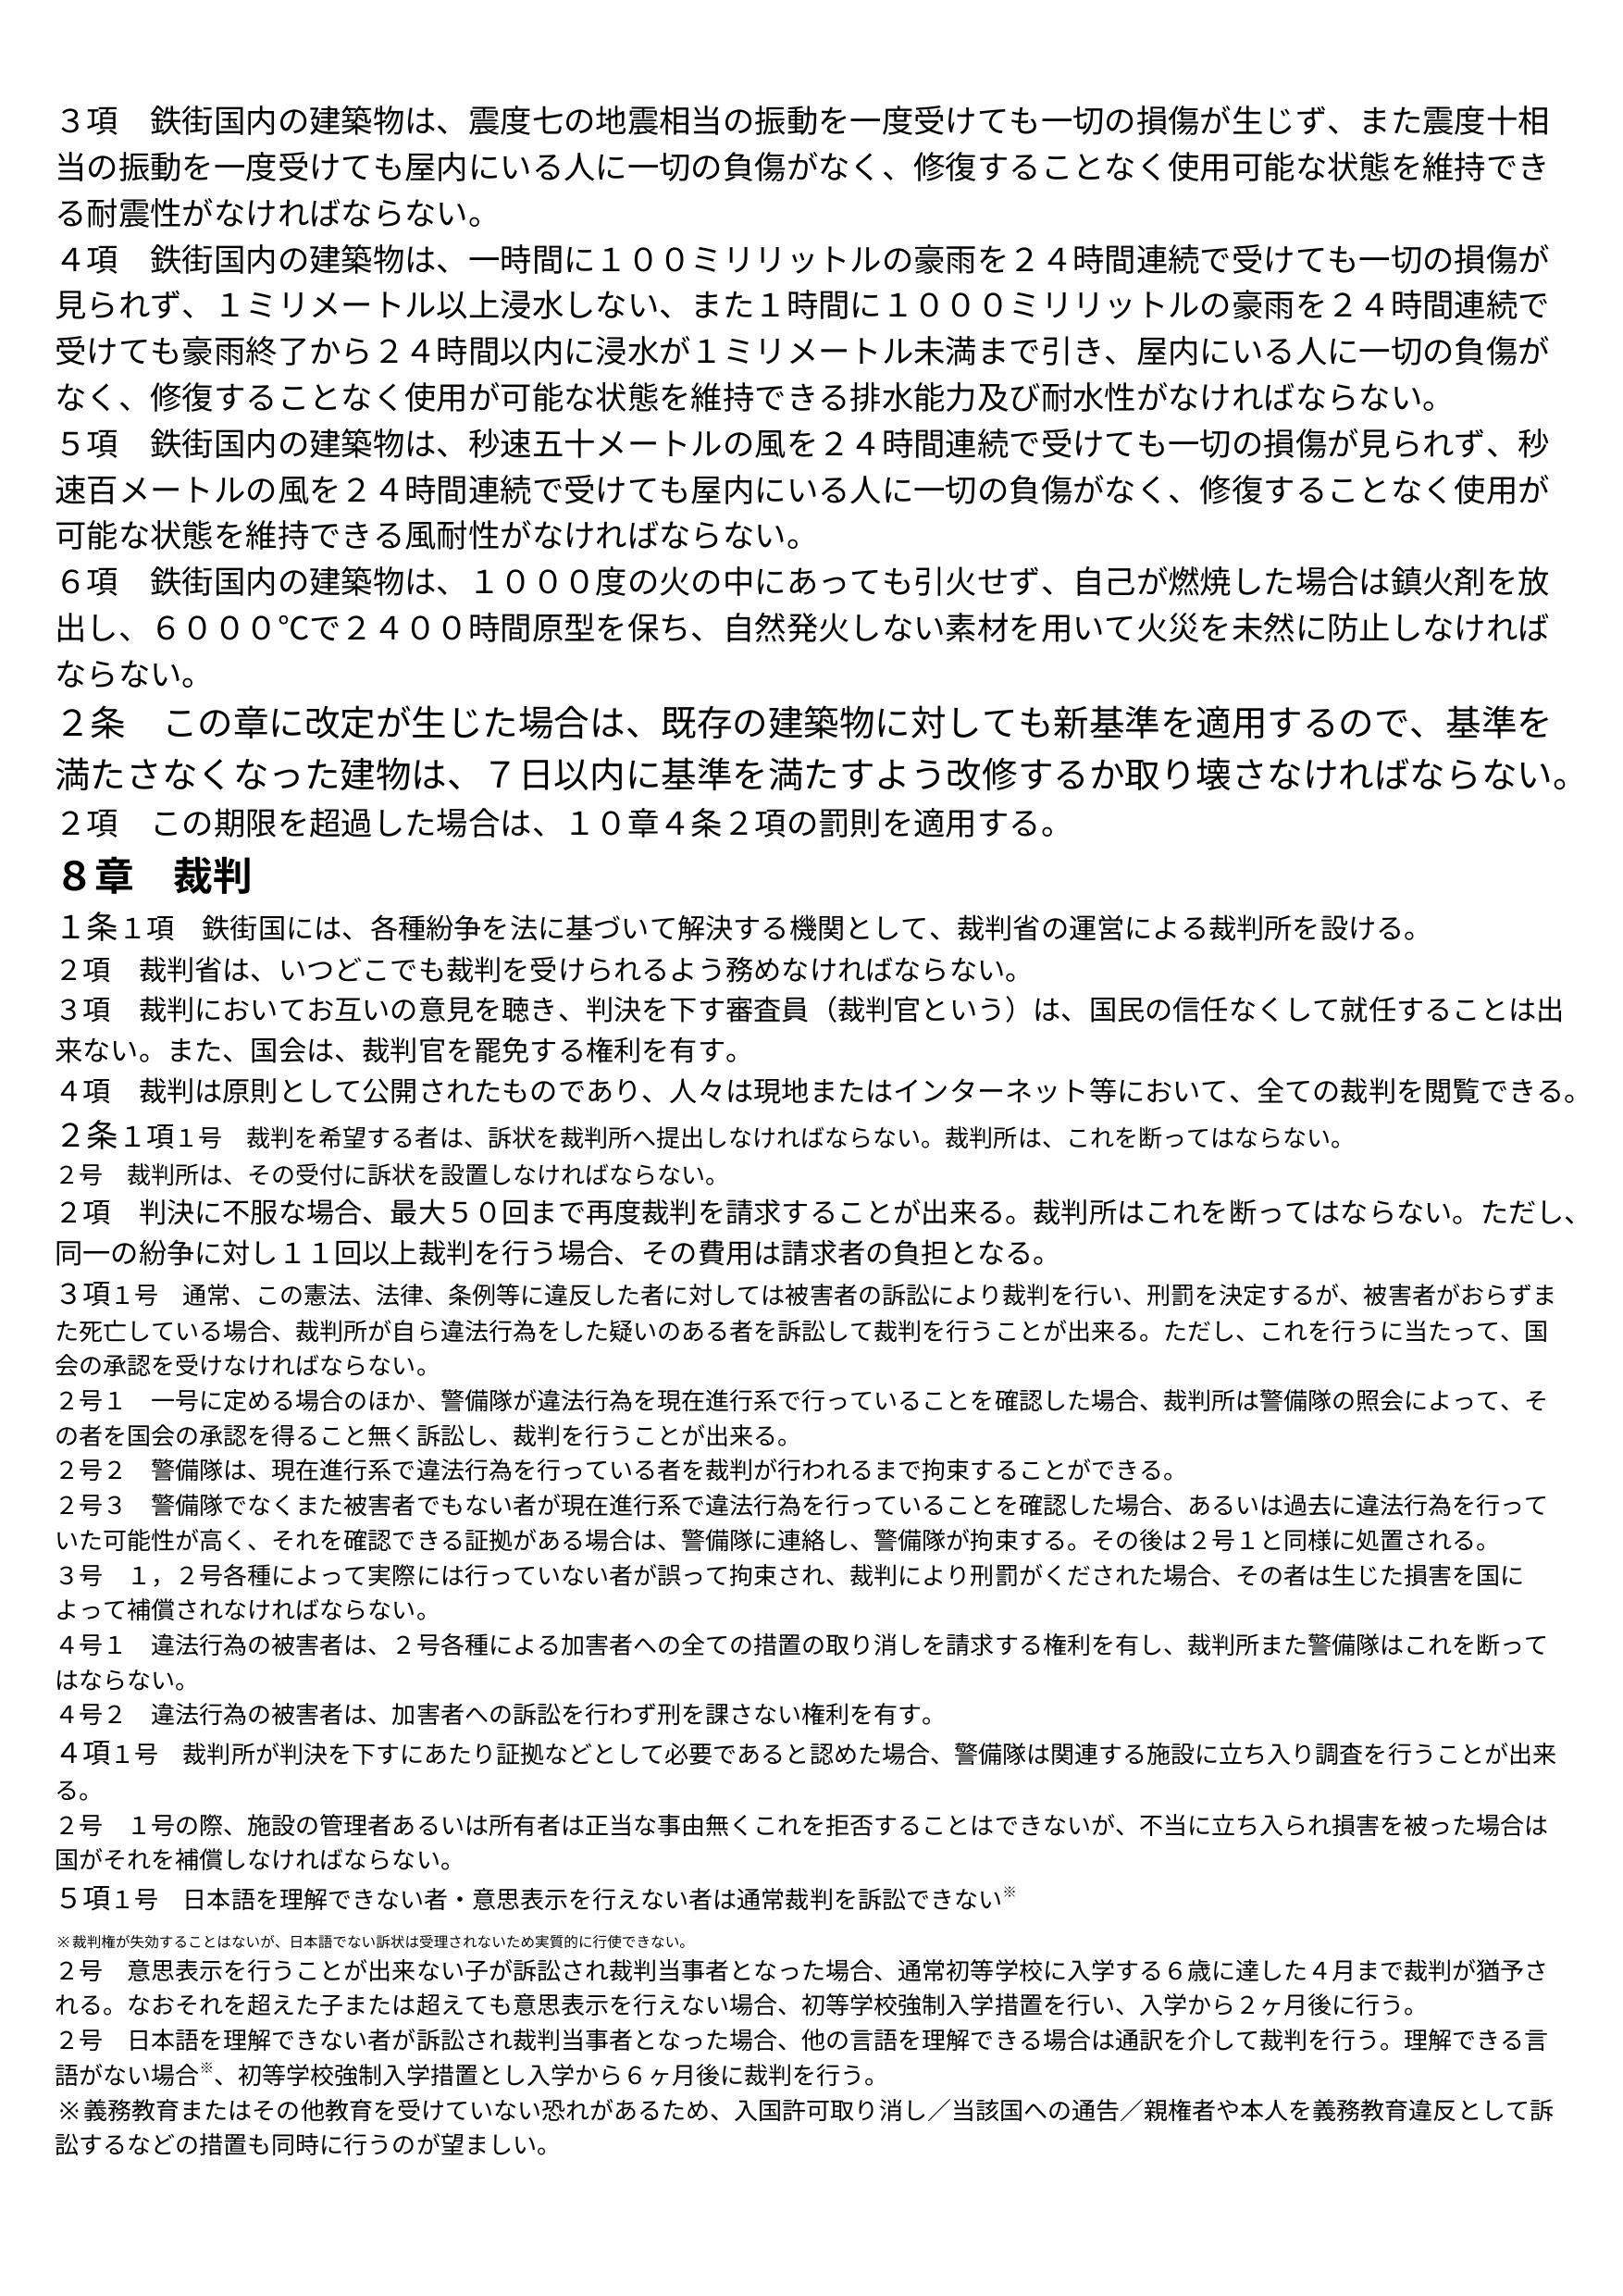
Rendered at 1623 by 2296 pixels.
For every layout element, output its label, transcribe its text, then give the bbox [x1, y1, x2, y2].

text ２号２ 警備隊は、現在進行系で違法行為を行っている者を裁判が行われるまで拘束することができる。 [55, 1452, 1568, 1486]
text ３号 １，２号各種によって実際には行っていない者が誤って拘束され、裁判により刑罰がくだされた場合、その者は生じた損害を国によって補償されなければならない。 [55, 1557, 1568, 1626]
text ４項 鉄街国内の建築物は、一時間に１００ミリリットルの豪雨を２４時間連続で受けても一切の損傷が見られず、１ミリメートル以上浸水しない、また１時間に１０００ミリリットルの豪雨を２４時間連続で受けても豪雨終了から２４時間以内に浸水が１ミリメートル未満まで引き、屋内にいる人に一切の負傷がなく、修復することなく使用が可能な状態を維持できる排水能力及び耐水性がなければならない。 [55, 234, 1568, 418]
text ４号２ 違法行為の被害者は、加害者への訴訟を行わず刑を課さない権利を有す。 [55, 1696, 1568, 1731]
text ５項１号 日本語を理解できない者・意思表示を行えない者は通常裁判を訴訟できない※ [55, 1876, 1568, 1917]
text ３項 鉄街国内の建築物は、震度七の地震相当の振動を一度受けても一切の損傷が生じず、また震度十相当の振動を一度受けても屋内にいる人に一切の負傷がなく、修復することなく使用可能な状態を維持できる耐震性がなければならない。 [55, 96, 1568, 234]
text ２号 裁判所は、その受付に訴状を設置しなければならない。 [55, 1156, 1568, 1191]
text ６項 鉄街国内の建築物は、１０００度の火の中にあっても引火せず、自己が燃焼した場合は鎮火剤を放出し、６０００℃で２４００時間原型を保ち、自然発火しない素材を用いて火災を未然に防止しなければならない。 [55, 557, 1568, 695]
text ４号１ 違法行為の被害者は、２号各種による加害者への全ての措置の取り消しを請求する権利を有し、裁判所また警備隊はこれを断ってはならない。 [55, 1626, 1568, 1696]
text ８章 裁判 [55, 844, 1568, 901]
text ２号 １号の際、施設の管理者あるいは所有者は正当な事由無くこれを拒否することはできないが、不当に立ち入られ損害を被った場合は国がそれを補償しなければならない。 [55, 1806, 1568, 1876]
text ２号 日本語を理解できない者が訴訟され裁判当事者となった場合、他の言語を理解できる場合は通訳を介して裁判を行う。理解できる言語がない場合※、初等学校強制入学措置とし入学から６ヶ月後に裁判を行う。 [55, 2021, 1568, 2091]
text ２項 判決に不服な場合、最大５０回まで再度裁判を請求することが出来る。裁判所はこれを断ってはならない。ただし、同一の紛争に対し１１回以上裁判を行う場合、その費用は請求者の負担となる。 [55, 1191, 1568, 1272]
text ※義務教育またはその他教育を受けていない恐れがあるため、入国許可取り消し／当該国への通告／親権者や本人を義務教育違反として訴訟するなどの措置も同時に行うのが望ましい。 [55, 2091, 1568, 2161]
text ２項 裁判省は、いつどこでも裁判を受けられるよう務めなければならない。 [55, 948, 1568, 988]
text ２条 この章に改定が生じた場合は、既存の建築物に対しても新基準を適用するので、基準を満たさなくなった建物は、７日以内に基準を満たすよう改修するか取り壊さなければならない。 [55, 695, 1568, 799]
text ５項 鉄街国内の建築物は、秒速五十メートルの風を２４時間連続で受けても一切の損傷が見られず、秒速百メートルの風を２４時間連続で受けても屋内にいる人に一切の負傷がなく、修復することなく使用が可能な状態を維持できる風耐性がなければならない。 [55, 418, 1568, 557]
text ２項 この期限を超過した場合は、１０章４条２項の罰則を適用する。 [55, 799, 1568, 844]
text ４項 裁判は原則として公開されたものであり、人々は現地またはインターネット等において、全ての裁判を閲覧できる。 [55, 1069, 1568, 1110]
text ３項１号 通常、この憲法、法律、条例等に違反した者に対しては被害者の訴訟により裁判を行い、刑罰を決定するが、被害者がおらずまた死亡している場合、裁判所が自ら違法行為をした疑いのある者を訴訟して裁判を行うことが出来る。ただし、これを行うに当たって、国会の承認を受けなければならない。 [55, 1272, 1568, 1382]
text ３項 裁判においてお互いの意見を聴き、判決を下す審査員（裁判官という）は、国民の信任なくして就任することは出来ない。また、国会は、裁判官を罷免する権利を有す。 [55, 988, 1568, 1069]
text ２号 意思表示を行うことが出来ない子が訴訟され裁判当事者となった場合、通常初等学校に入学する６歳に達した４月まで裁判が猶予される。なおそれを超えた子または超えても意思表示を行えない場合、初等学校強制入学措置を行い、入学から２ヶ月後に行う。 [55, 1952, 1568, 2021]
text ４項１号 裁判所が判決を下すにあたり証拠などとして必要であると認めた場合、警備隊は関連する施設に立ち入り調査を行うことが出来る。 [55, 1731, 1568, 1806]
text ２号３ 警備隊でなくまた被害者でもない者が現在進行系で違法行為を行っていることを確認した場合、あるいは過去に違法行為を行っていた可能性が高く、それを確認できる証拠がある場合は、警備隊に連絡し、警備隊が拘束する。その後は２号１と同様に処置される。 [55, 1486, 1568, 1557]
text ２号１ 一号に定める場合のほか、警備隊が違法行為を現在進行系で行っていることを確認した場合、裁判所は警備隊の照会によって、その者を国会の承認を得ること無く訴訟し、裁判を行うことが出来る。 [55, 1382, 1568, 1452]
text １条１項 鉄街国には、各種紛争を法に基づいて解決する機関として、裁判省の運営による裁判所を設ける。 [55, 901, 1568, 948]
text ※裁判権が失効することはないが、日本語でない訴状は受理されないため実質的に行使できない。 [55, 1917, 1568, 1952]
text ２条１項１号 裁判を希望する者は、訴状を裁判所へ提出しなければならない。裁判所は、これを断ってはならない。 [55, 1110, 1568, 1156]
